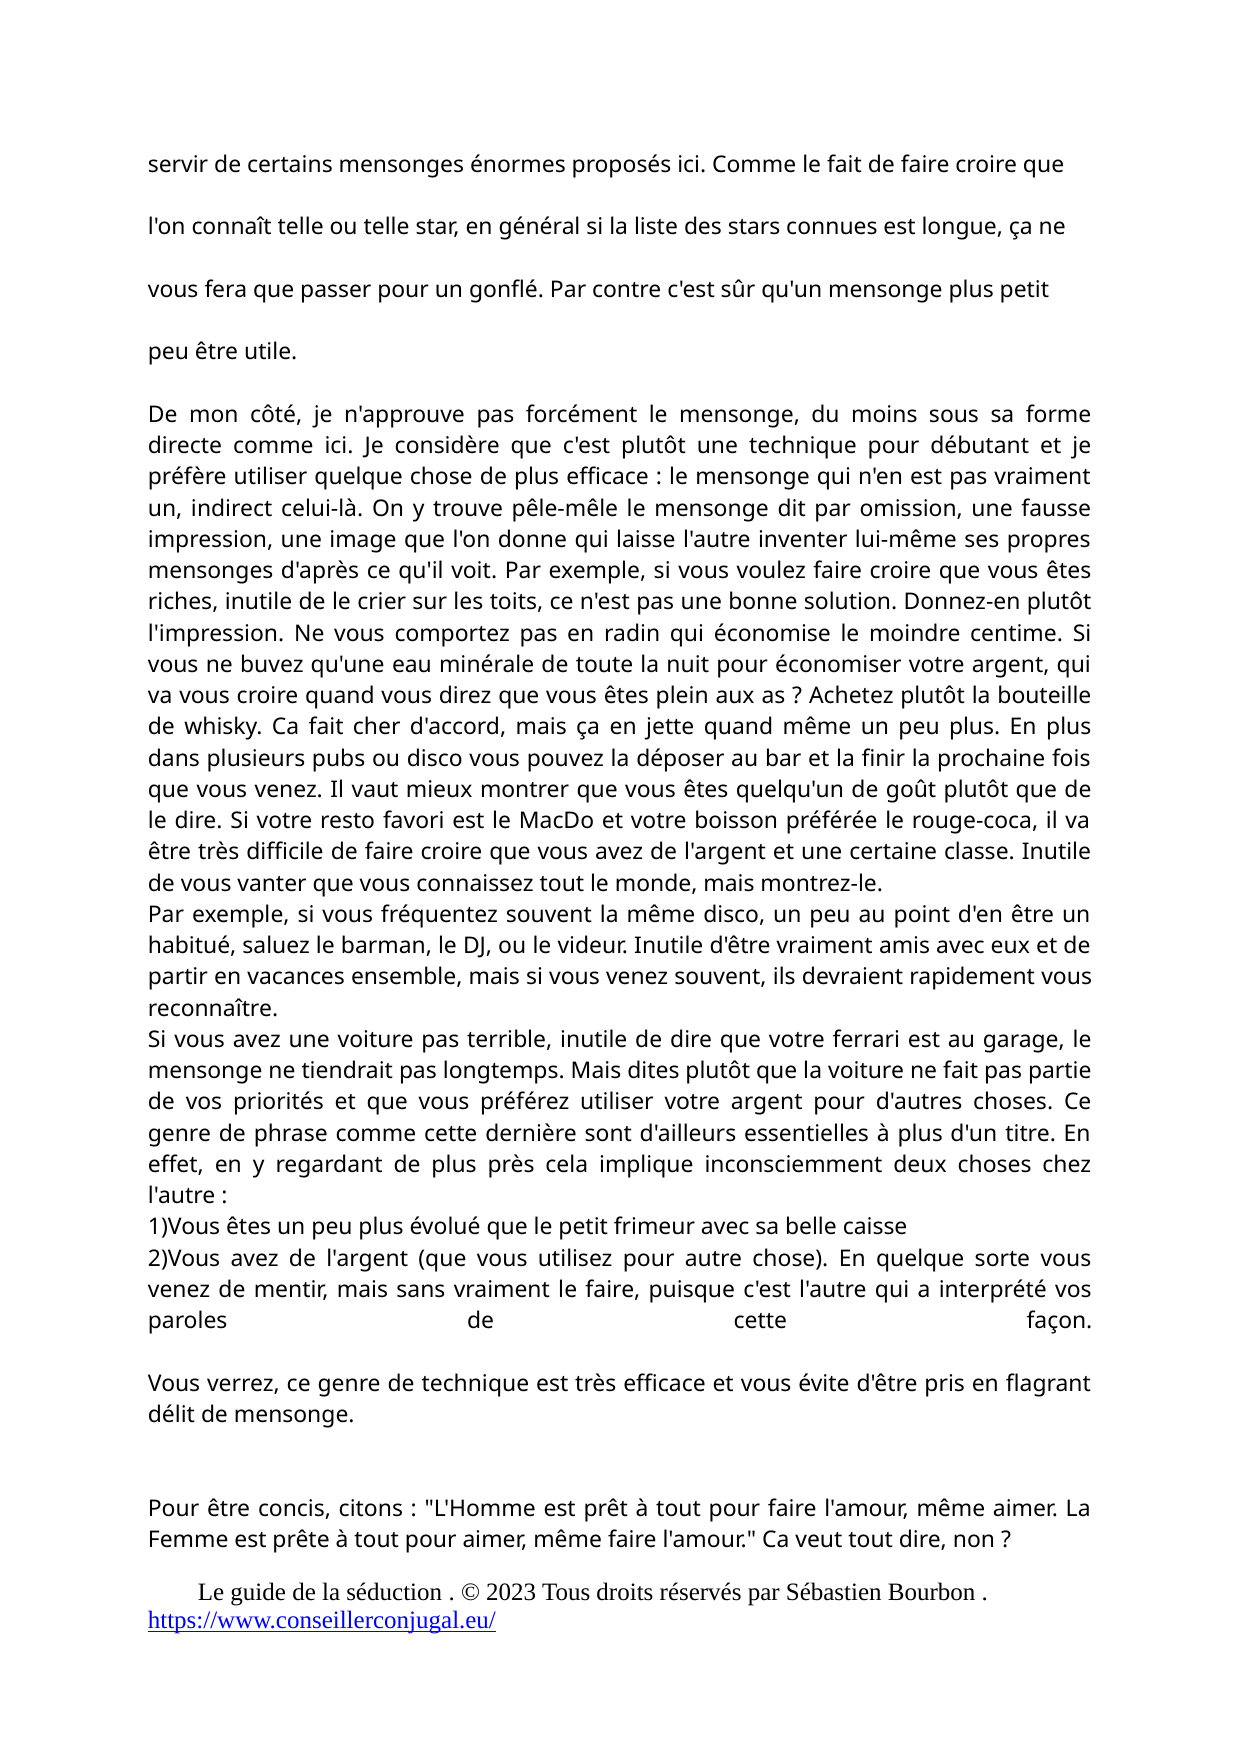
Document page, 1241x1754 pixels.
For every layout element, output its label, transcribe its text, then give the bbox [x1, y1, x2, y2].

text Pour être concis, citons : "L'Homme est prêt à tout pour faire l'amour, même aimer. La Femme est prête à tout pour aimer, même faire l'amour." Ca veut tout dire, non ? [148, 1491, 1092, 1554]
text Si vous avez une voiture pas terrible, inutile de dire que votre ferrari est au garage, le mensonge ne tiendrait pas longtemps. Mais dites plutôt que la voiture ne fait pas partie de vos priorités et que vous préférez utiliser votre argent pour d'autres choses. Ce genre de phrase comme cette dernière sont d'ailleurs essentielles à plus d'un titre. En effet, en y regardant de plus près cela implique inconsciemment deux choses chez l'autre : [148, 1023, 1092, 1210]
text De mon côté, je n'approuve pas forcément le mensonge, du moins sous sa forme directe comme ici. Je considère que c'est plutôt une technique pour débutant et je préfère utiliser quelque chose de plus efficace : le mensonge qui n'en est pas vraiment un, indirect celui-là. On y trouve pêle-mêle le mensonge dit par omission, une fausse impression, une image que l'on donne qui laisse l'autre inventer lui-même ses propres mensonges d'après ce qu'il voit. Par exemple, si vous voulez faire croire que vous êtes riches, inutile de le crier sur les toits, ce n'est pas une bonne solution. Donnez-en plutôt l'impression. Ne vous comportez pas en radin qui économise le moindre centime. Si vous ne buvez qu'une eau minérale de toute la nuit pour économiser votre argent, qui va vous croire quand vous direz que vous êtes plein aux as ? Achetez plutôt la bouteille de whisky. Ca fait cher d'accord, mais ça en jette quand même un peu plus. En plus dans plusieurs pubs ou disco vous pouvez la déposer au bar et la finir la prochaine fois que vous venez. Il vaut mieux montrer que vous êtes quelqu'un de goût plutôt que de le dire. Si votre resto favori est le MacDo et votre boisson préférée le rouge-coca, il va être très difficile de faire croire que vous avez de l'argent et une certaine classe. Inutile de vous vanter que vous connaissez tout le monde, mais montrez-le. [148, 398, 1092, 898]
text Vous verrez, ce genre de technique est très efficace et vous évite d'être pris en flagrant délit de mensonge. [148, 1366, 1092, 1429]
text Par exemple, si vous fréquentez souvent la même disco, un peu au point d'en être un habitué, saluez le barman, le DJ, ou le videur. Inutile d'être vraiment amis avec eux et de partir en vacances ensemble, mais si vous venez souvent, ils devraient rapidement vous reconnaître. [148, 898, 1092, 1023]
text servir de certains mensonges énormes proposés ici. Comme le fait de faire croire que l'on connaît telle ou telle star, en général si la liste des stars connues est longue, ça ne vous fera que passer pour un gonflé. Par contre c'est sûr qu'un mensonge plus petit peu être utile. [148, 148, 1092, 366]
list Vous avez de l'argent (que vous utilisez pour autre chose). En quelque sorte vous venez de mentir, mais sans vraiment le faire, puisque c'est l'autre qui a interprété vos paroles de cette façon. [148, 1241, 1092, 1366]
list Vous êtes un peu plus évolué que le petit frimeur avec sa belle caisse [148, 1210, 1092, 1241]
